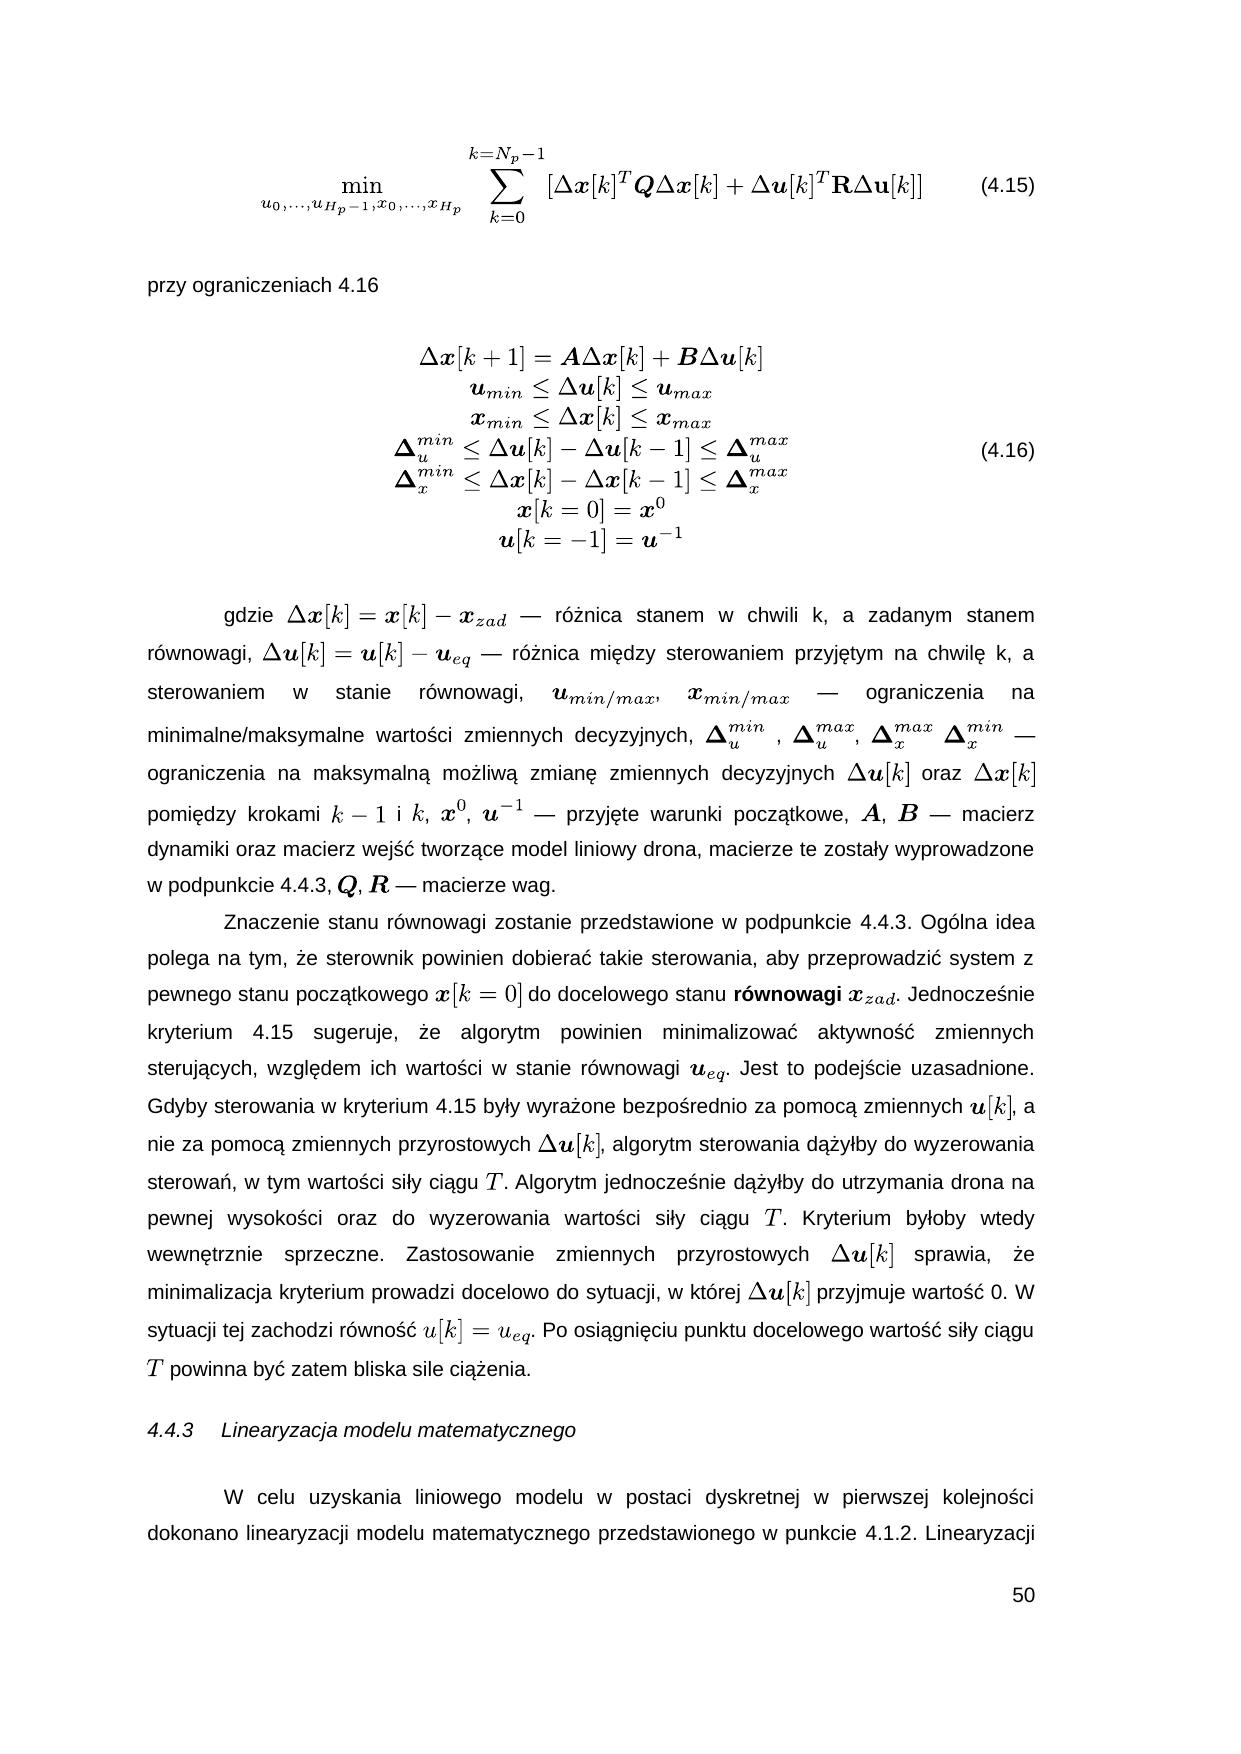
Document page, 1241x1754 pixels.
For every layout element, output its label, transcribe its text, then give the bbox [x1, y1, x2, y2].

text gdzie — różnica stanem w chwili k, a zadanym stanem równowagi, — różnica między sterowaniem przyjętym na chwilę k, a sterowaniem w stanie równowagi, , — ograniczenia na minimalne/maksymalne wartości zmiennych decyzyjnych, , , — ograniczenia na maksymalną możliwą zmianę zmiennych decyzyjnych oraz pomiędzy krokami i , , — przyjęte warunki początkowe, , — macierz dynamiki oraz macierz wejść tworzące model liniowy drona, macierze te zostały wyprowadzone w podpunkcie 4.4.3, , — macierze wag. [147, 603, 1035, 898]
text (4.16) [762, 346, 1035, 553]
text Znaczenie stanu równowagi zostanie przedstawione w podpunkcie 4.4.3. Ogólna idea polega na tym, że sterownik powinien dobierać takie sterowania, aby przeprowadzić system z pewnego stanu początkowego do docelowego stanu równowagi . Jednocześnie kryterium 4.15 sugeruje, że algorytm powinien minimalizować aktywność zmiennych sterujących, względem ich wartości w stanie równowagi . Jest to podejście uzasadnione. Gdyby sterowania w kryterium 4.15 były wyrażone bezpośrednio za pomocą zmiennych , a nie za pomocą zmiennych przyrostowych , algorytm sterowania dążyłby do wyzerowania sterowań, w tym wartości siły ciągu . Algorytm jednocześnie dążyłby do utrzymania drona na pewnej wysokości oraz do wyzerowania wartości siły ciągu . Kryterium byłoby wtedy wewnętrznie sprzeczne. Zastosowanie zmiennych przyrostowych sprawia, że minimalizacja kryterium prowadzi docelowo do sytuacji, w której przyjmuje wartość 0. W sytuacji tej zachodzi równość . Po osiągnięciu punktu docelowego wartość siły ciągu powinna być zatem bliska sile ciążenia. [147, 910, 1035, 1381]
text przy ograniczeniach 4.16 [147, 273, 1035, 297]
text W celu uzyskania liniowego modelu w postaci dyskretnej w pierwszej kolejności dokonano linearyzacji modelu matematycznego przedstawionego w punkcie 4.1.2. Linearyzacji [147, 1485, 1035, 1544]
text [147, 147, 490, 223]
text [147, 346, 428, 553]
text (4.15) [523, 147, 1035, 223]
subtitle Linearyzacja modelu matematycznego [147, 1417, 1035, 1441]
